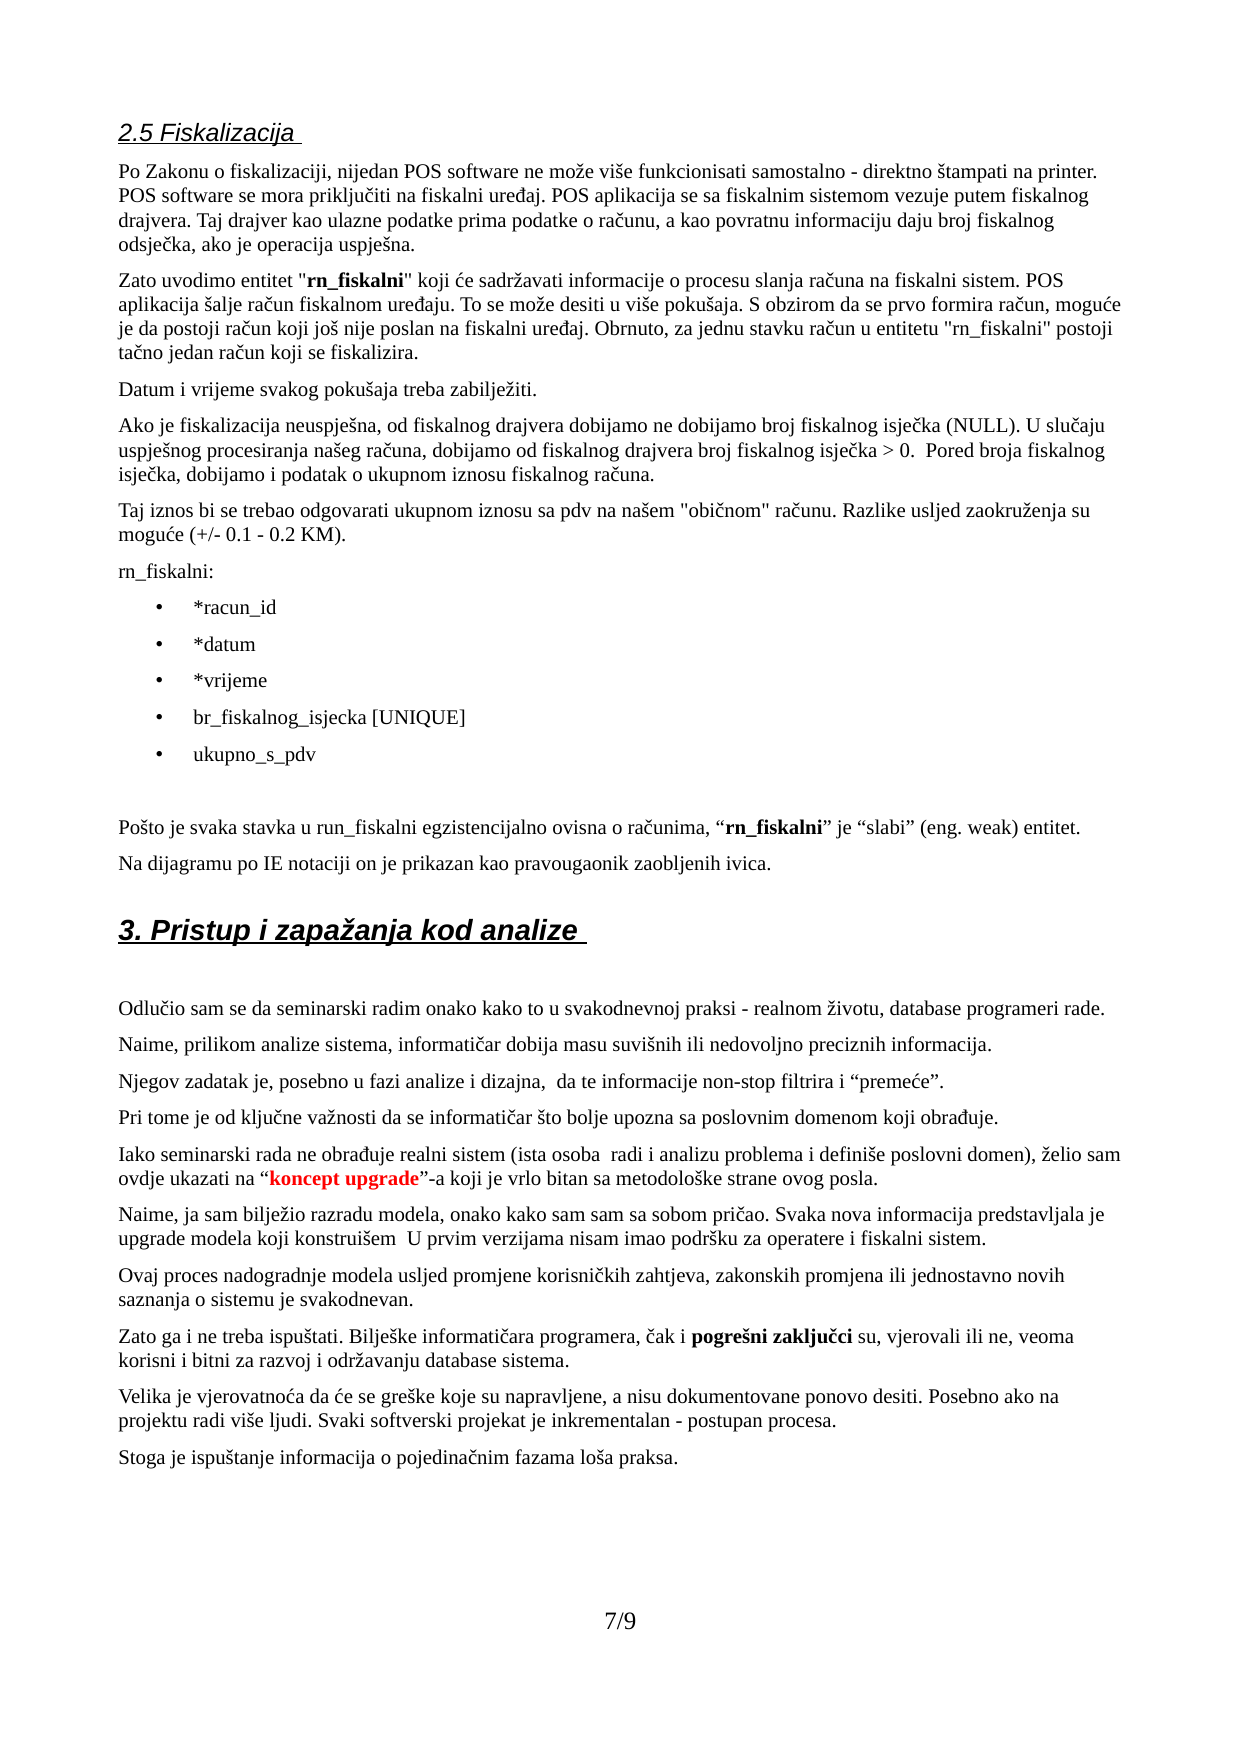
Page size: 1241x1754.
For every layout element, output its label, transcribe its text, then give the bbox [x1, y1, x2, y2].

text Pošto je svaka stavka u run_fiskalni egzistencijalno ovisna o računima, “rn_fiskalni” je “slabi” (eng. weak) entitet. [118, 815, 1122, 839]
text Zato ga i ne treba ispuštati. Bilješke informatičara programera, čak i pogrešni zaključci su, vjerovali ili ne, veoma korisni i bitni za razvoj i održavanju database sistema. [118, 1323, 1122, 1372]
list *vrijeme [156, 668, 1122, 692]
text Naime, ja sam bilježio razradu modela, onako kako sam sam sa sobom pričao. Svaka nova informacija predstavljala je upgrade modela koji konstruišem U prvim verzijama nisam imao podršku za operatere i fiskalni sistem. [118, 1202, 1122, 1250]
text Njegov zadatak je, posebno u fazi analize i dizajna, da te informacije non-stop filtrira i “premeće”. [118, 1068, 1122, 1093]
list *racun_id [156, 595, 1122, 619]
text Velika je vjerovatnoća da će se greške koje su napravljene, a nisu dokumentovane ponovo desiti. Posebno ako na projektu radi više ljudi. Svaki softverski projekat je inkrementalan - postupan procesa. [118, 1384, 1122, 1432]
text Iako seminarski rada ne obrađuje realni sistem (ista osoba radi i analizu problema i definiše poslovni domen), želio sam ovdje ukazati na “koncept upgrade”-a koji je vrlo bitan sa metodološke strane ovog posla. [118, 1142, 1122, 1190]
text Ovaj proces nadogradnje modela usljed promjene korisničkih zahtjeva, zakonskih promjena ili jednostavno novih saznanja o sistemu je svakodnevan. [118, 1263, 1122, 1311]
text Ako je fiskalizacija neuspješna, od fiskalnog drajvera dobijamo ne dobijamo broj fiskalnog isječka (NULL). U slučaju uspješnog procesiranja našeg računa, dobijamo od fiskalnog drajvera broj fiskalnog isječka > 0. Pored broja fiskalnog isječka, dobijamo i podatak o ukupnom iznosu fiskalnog računa. [118, 413, 1122, 486]
subtitle 3. Pristup i zapažanja kod analize [118, 913, 1122, 946]
list br_fiskalnog_isjecka [UNIQUE] [156, 705, 1122, 729]
text Taj iznos bi se trebao odgovarati ukupnom iznosu sa pdv na našem "običnom" računu. Razlike usljed zaokruženja su moguće (+/- 0.1 - 0.2 KM). [118, 498, 1122, 546]
text Datum i vrijeme svakog pokušaja treba zabilježiti. [118, 377, 1122, 401]
text Odlučio sam se da seminarski radim onako kako to u svakodnevnoj praksi - realnom životu, database programeri rade. [118, 995, 1122, 1019]
text rn_fiskalni: [118, 559, 1122, 583]
text Naime, prilikom analize sistema, informatičar dobija masu suvišnih ili nedovoljno preciznih informacija. [118, 1032, 1122, 1056]
list *datum [156, 632, 1122, 656]
list ukupno_s_pdv [156, 742, 1122, 766]
text Na dijagramu po IE notaciji on je prikazan kao pravougaonik zaobljenih ivica. [118, 851, 1122, 875]
text Po Zakonu o fiskalizaciji, nijedan POS software ne može više funkcionisati samostalno - direktno štampati na printer. POS software se mora priključiti na fiskalni uređaj. POS aplikacija se sa fiskalnim sistemom vezuje putem fiskalnog drajvera. Taj drajver kao ulazne podatke prima podatke o računu, a kao povratnu informaciju daju broj fiskalnog odsječka, ako je operacija uspješna. [118, 159, 1122, 256]
text Zato uvodimo entitet "rn_fiskalni" koji će sadržavati informacije o procesu slanja računa na fiskalni sistem. POS aplikacija šalje račun fiskalnom uređaju. To se može desiti u više pokušaja. S obzirom da se prvo formira račun, moguće je da postoji račun koji još nije poslan na fiskalni uređaj. Obrnuto, za jednu stavku račun u entitetu "rn_fiskalni" postoji tačno jedan račun koji se fiskalizira. [118, 268, 1122, 364]
text Pri tome je od ključne važnosti da se informatičar što bolje upozna sa poslovnim domenom koji obrađuje. [118, 1105, 1122, 1129]
subtitle 2.5 Fiskalizacija [118, 118, 1122, 147]
text Stoga je ispuštanje informacija o pojedinačnim fazama loša praksa. [118, 1445, 1122, 1469]
